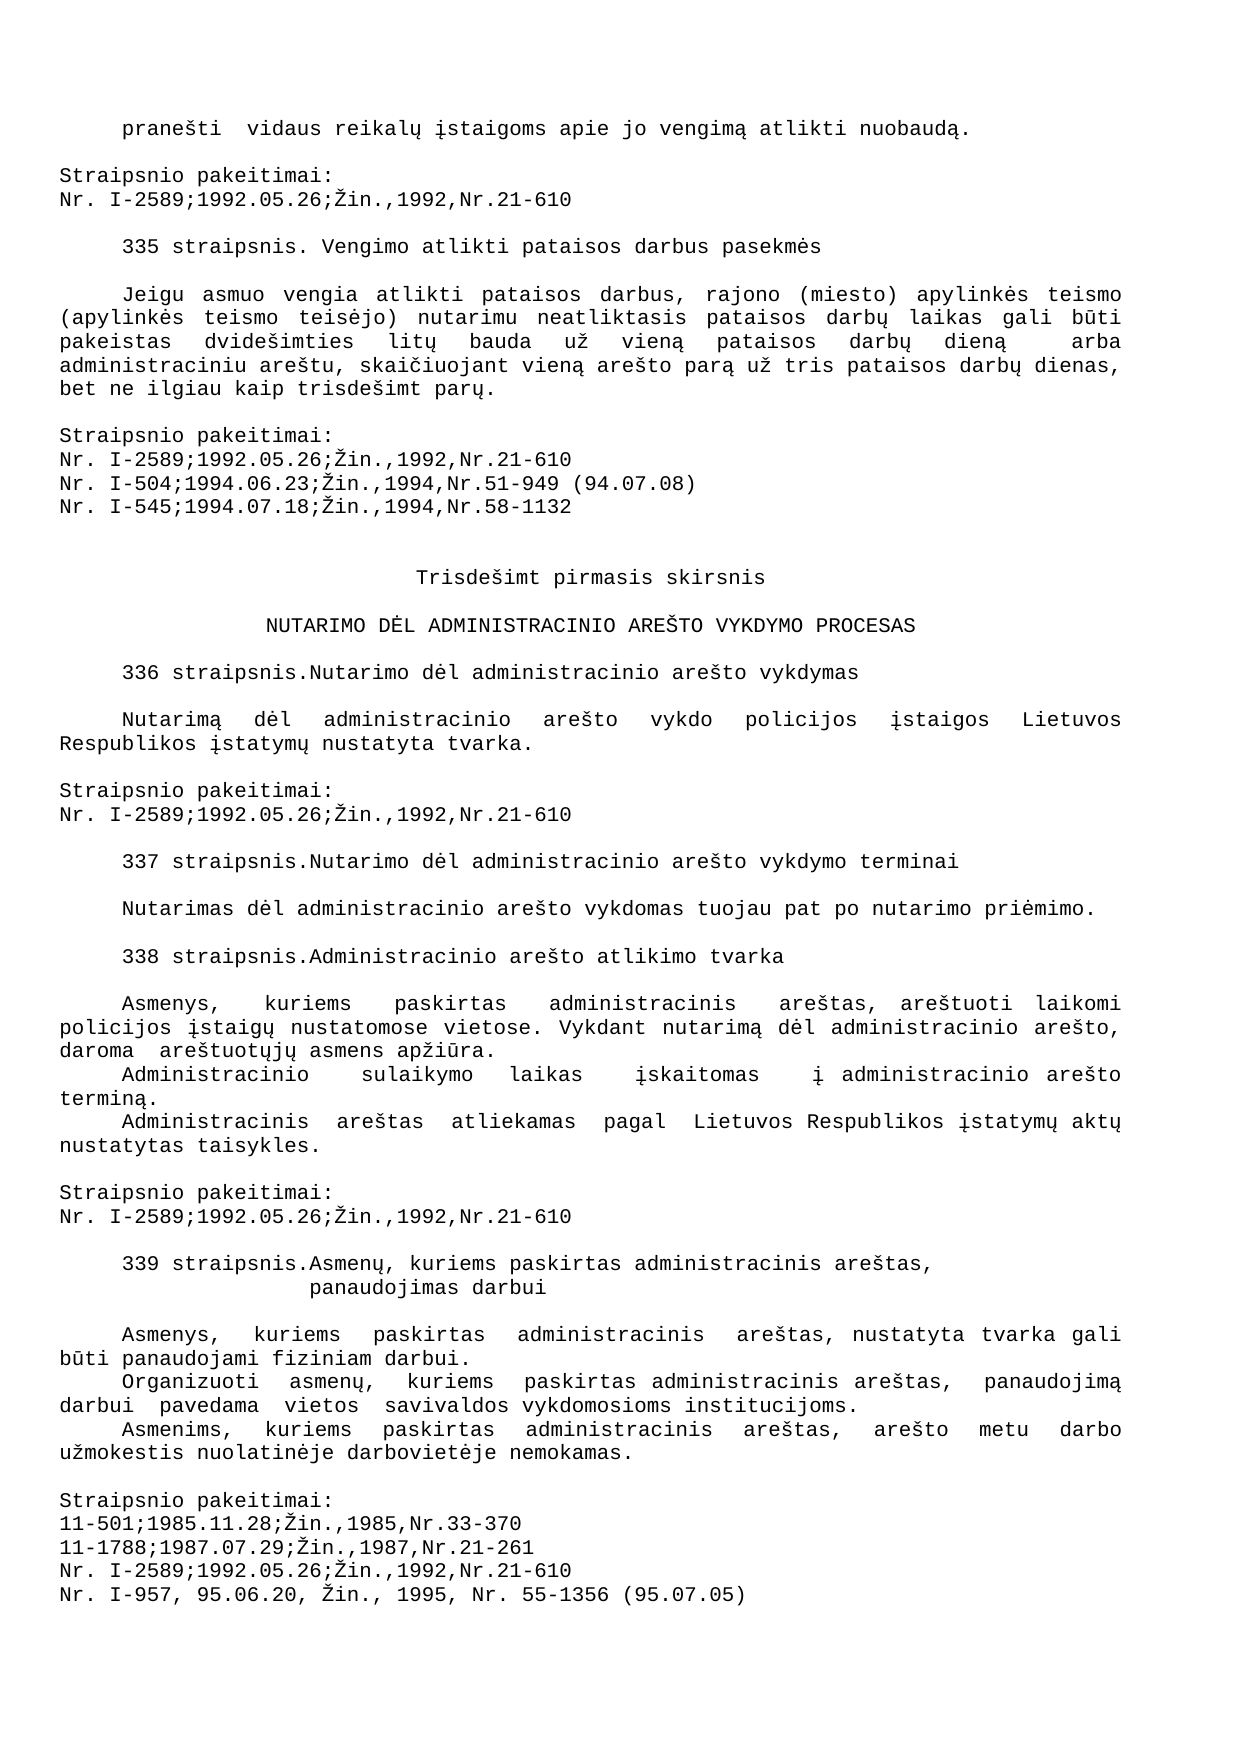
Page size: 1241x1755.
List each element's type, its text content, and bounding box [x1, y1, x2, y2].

text 338 straipsnis.Administracinio arešto atlikimo tvarka [59, 946, 1122, 969]
text Straipsnio pakeitimai: [59, 780, 1122, 804]
text Nr. I-957, 95.06.20, Žin., 1995, Nr. 55-1356 (95.07.05) [59, 1584, 1122, 1608]
text 11-1788;1987.07.29;Žin.,1987,Nr.21-261 [59, 1537, 1122, 1561]
text Asmenims, kuriems paskirtas administracinis areštas, arešto metu darbo užmokestis nuolatinėje darbovietėje nemokamas. [59, 1419, 1122, 1466]
text panaudojimas darbui [59, 1277, 1122, 1300]
text 335 straipsnis. Vengimo atlikti pataisos darbus pasekmės [59, 236, 1122, 260]
text Straipsnio pakeitimai: [59, 1182, 1122, 1206]
text Organizuoti asmenų, kuriems paskirtas administracinis areštas, panaudojimą darbui pavedama vietos savivaldos vykdomosioms institucijoms. [59, 1371, 1122, 1419]
text Nr. I-2589;1992.05.26;Žin.,1992,Nr.21-610 [59, 449, 1122, 473]
text Administracinio sulaikymo laikas įskaitomas į administracinio arešto terminą. [59, 1064, 1122, 1111]
text 336 straipsnis.Nutarimo dėl administracinio arešto vykdymas [59, 662, 1122, 686]
text Jeigu asmuo vengia atlikti pataisos darbus, rajono (miesto) apylinkės teismo (apylinkės teismo teisėjo) nutarimu neatliktasis pataisos darbų laikas gali būti pakeistas dvidešimties litų bauda už vieną pataisos darbų dieną arba administraciniu areštu, skaičiuojant vieną arešto parą už tris pataisos darbų dienas, bet ne ilgiau kaip trisdešimt parų. [59, 284, 1122, 402]
text 337 straipsnis.Nutarimo dėl administracinio arešto vykdymo terminai [59, 851, 1122, 875]
text Asmenys, kuriems paskirtas administracinis areštas, areštuoti laikomi policijos įstaigų nustatomose vietose. Vykdant nutarimą dėl administracinio arešto, daroma areštuotųjų asmens apžiūra. [59, 993, 1122, 1064]
text Straipsnio pakeitimai: [59, 426, 1122, 449]
text Nr. I-2589;1992.05.26;Žin.,1992,Nr.21-610 [59, 804, 1122, 827]
text pranešti vidaus reikalų įstaigoms apie jo vengimą atlikti nuobaudą. [59, 118, 1122, 142]
text Straipsnio pakeitimai: [59, 165, 1122, 189]
text Trisdešimt pirmasis skirsnis [59, 567, 1122, 591]
text Nutarimas dėl administracinio arešto vykdomas tuojau pat po nutarimo priėmimo. [59, 898, 1122, 922]
text Nr. I-2589;1992.05.26;Žin.,1992,Nr.21-610 [59, 189, 1122, 213]
text Straipsnio pakeitimai: [59, 1489, 1122, 1513]
text NUTARIMO DĖL ADMINISTRACINIO AREŠTO VYKDYMO PROCESAS [59, 615, 1122, 638]
text Nr. I-545;1994.07.18;Žin.,1994,Nr.58-1132 [59, 496, 1122, 520]
text 11-501;1985.11.28;Žin.,1985,Nr.33-370 [59, 1513, 1122, 1537]
text Nutarimą dėl administracinio arešto vykdo policijos įstaigos Lietuvos Respublikos įstatymų nustatyta tvarka. [59, 709, 1122, 757]
text 339 straipsnis.Asmenų, kuriems paskirtas administracinis areštas, [59, 1253, 1122, 1277]
text Nr. I-2589;1992.05.26;Žin.,1992,Nr.21-610 [59, 1561, 1122, 1584]
text Nr. I-504;1994.06.23;Žin.,1994,Nr.51-949 (94.07.08) [59, 473, 1122, 496]
text Nr. I-2589;1992.05.26;Žin.,1992,Nr.21-610 [59, 1206, 1122, 1229]
text Administracinis areštas atliekamas pagal Lietuvos Respublikos įstatymų aktų nustatytas taisykles. [59, 1111, 1122, 1158]
text Asmenys, kuriems paskirtas administracinis areštas, nustatyta tvarka gali būti panaudojami fiziniam darbui. [59, 1324, 1122, 1371]
